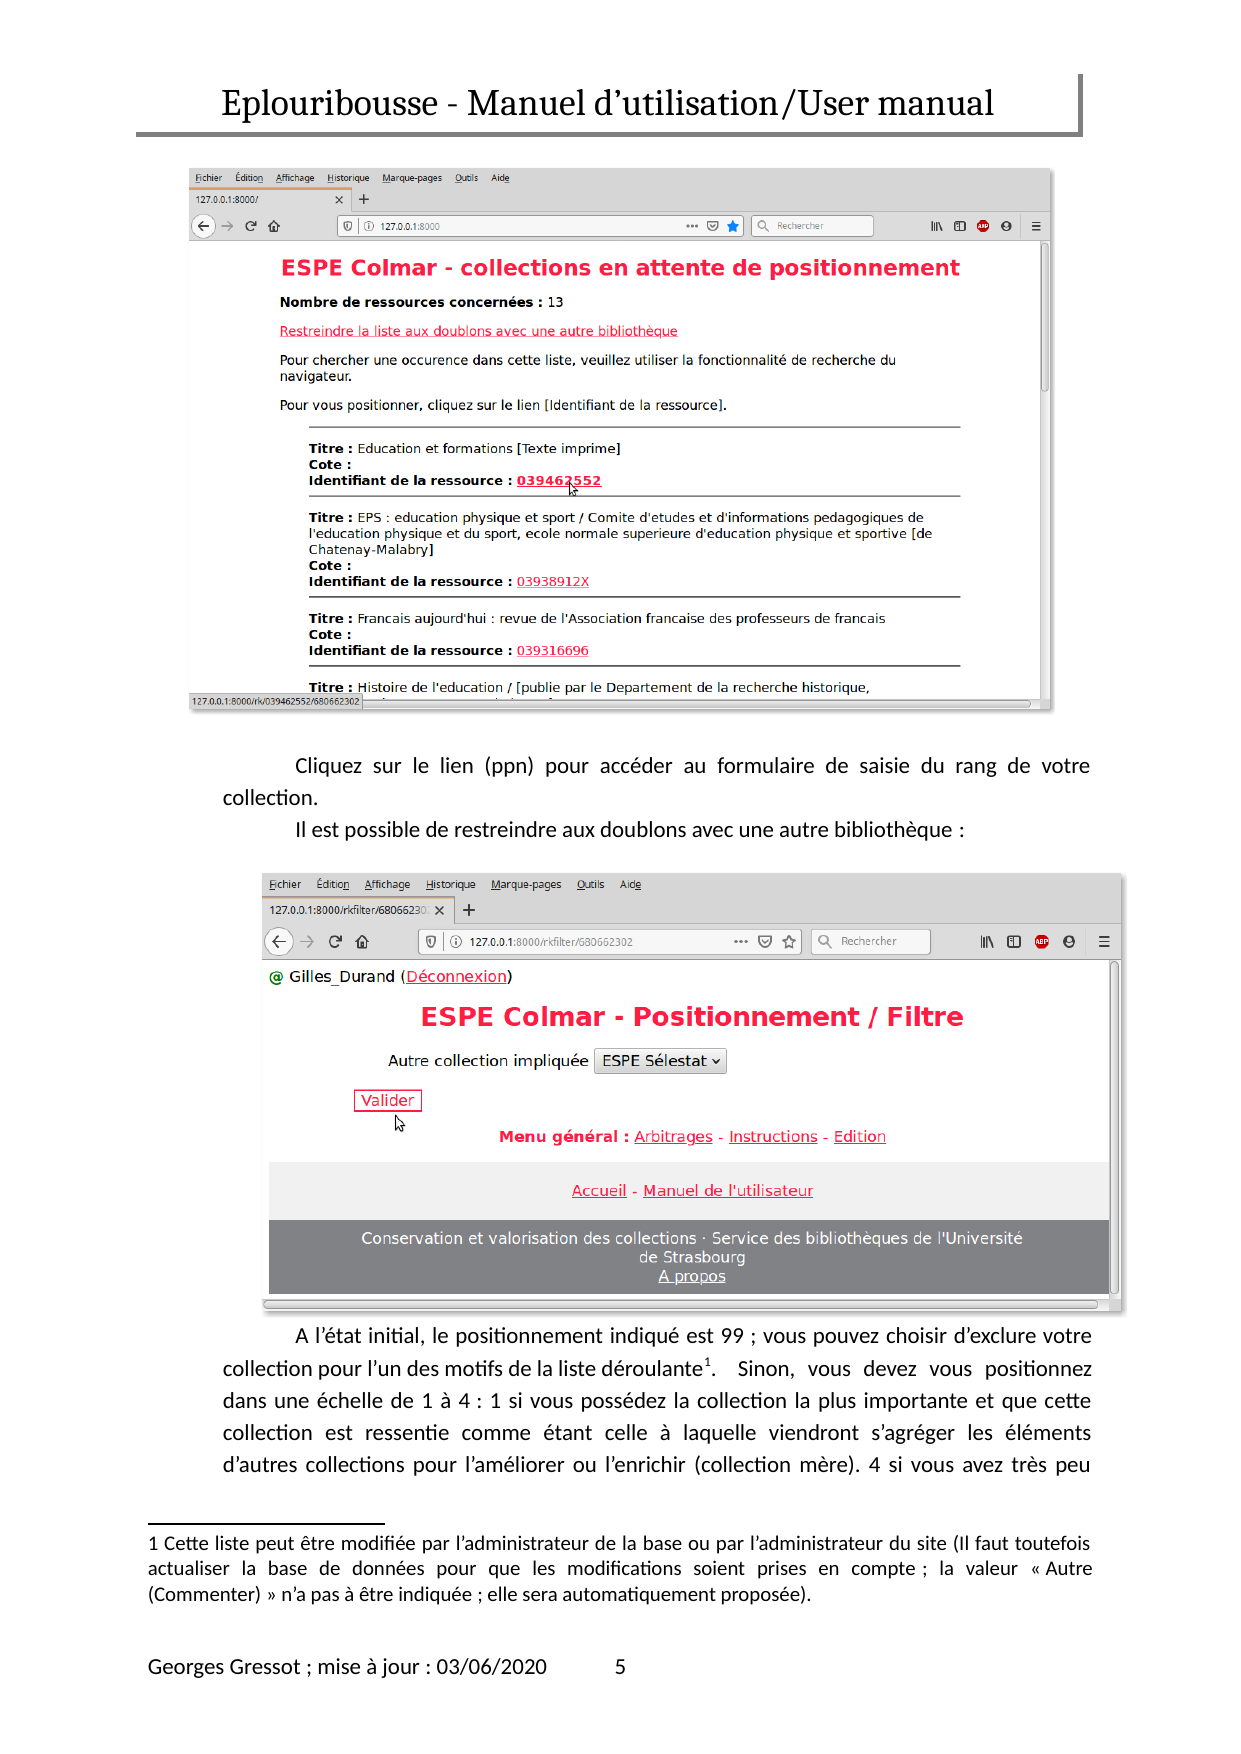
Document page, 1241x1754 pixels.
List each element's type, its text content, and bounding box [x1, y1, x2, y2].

picture [185, 164, 1055, 715]
list Cliquez sur le lien (ppn) pour accéder au formulaire de saisie du rang de votre collection. [223, 751, 1093, 811]
picture [257, 868, 1128, 1318]
list Il est possible de restreindre aux doublons avec une autre bibliothèque : [223, 815, 1093, 843]
list A l’état initial, le positionnement indiqué est 99 ; vous pouvez choisir d’exclure votre collection pour l’un des motifs de la liste déroulante. Sinon, vous devez vous positionnez dans une échelle de 1 à 4 : 1 si vous possédez la collection la plus importante et que cette collection est ressentie comme étant celle à laquelle viendront s’agréger les éléments d’autres collections pour l’améliorer ou l’enrichir (collection mère). 4 si vous avez très peu [223, 1318, 1093, 1478]
text Cette liste peut être modifiée par l’administrateur de la base ou par l’administrateur du site (Il faut toutefois actualiser la base de données pour que les modifications soient prises en compte ; la valeur « Autre (Commenter) » n’a pas à être indiquée ; elle sera automatiquement proposée). [148, 1530, 1093, 1606]
